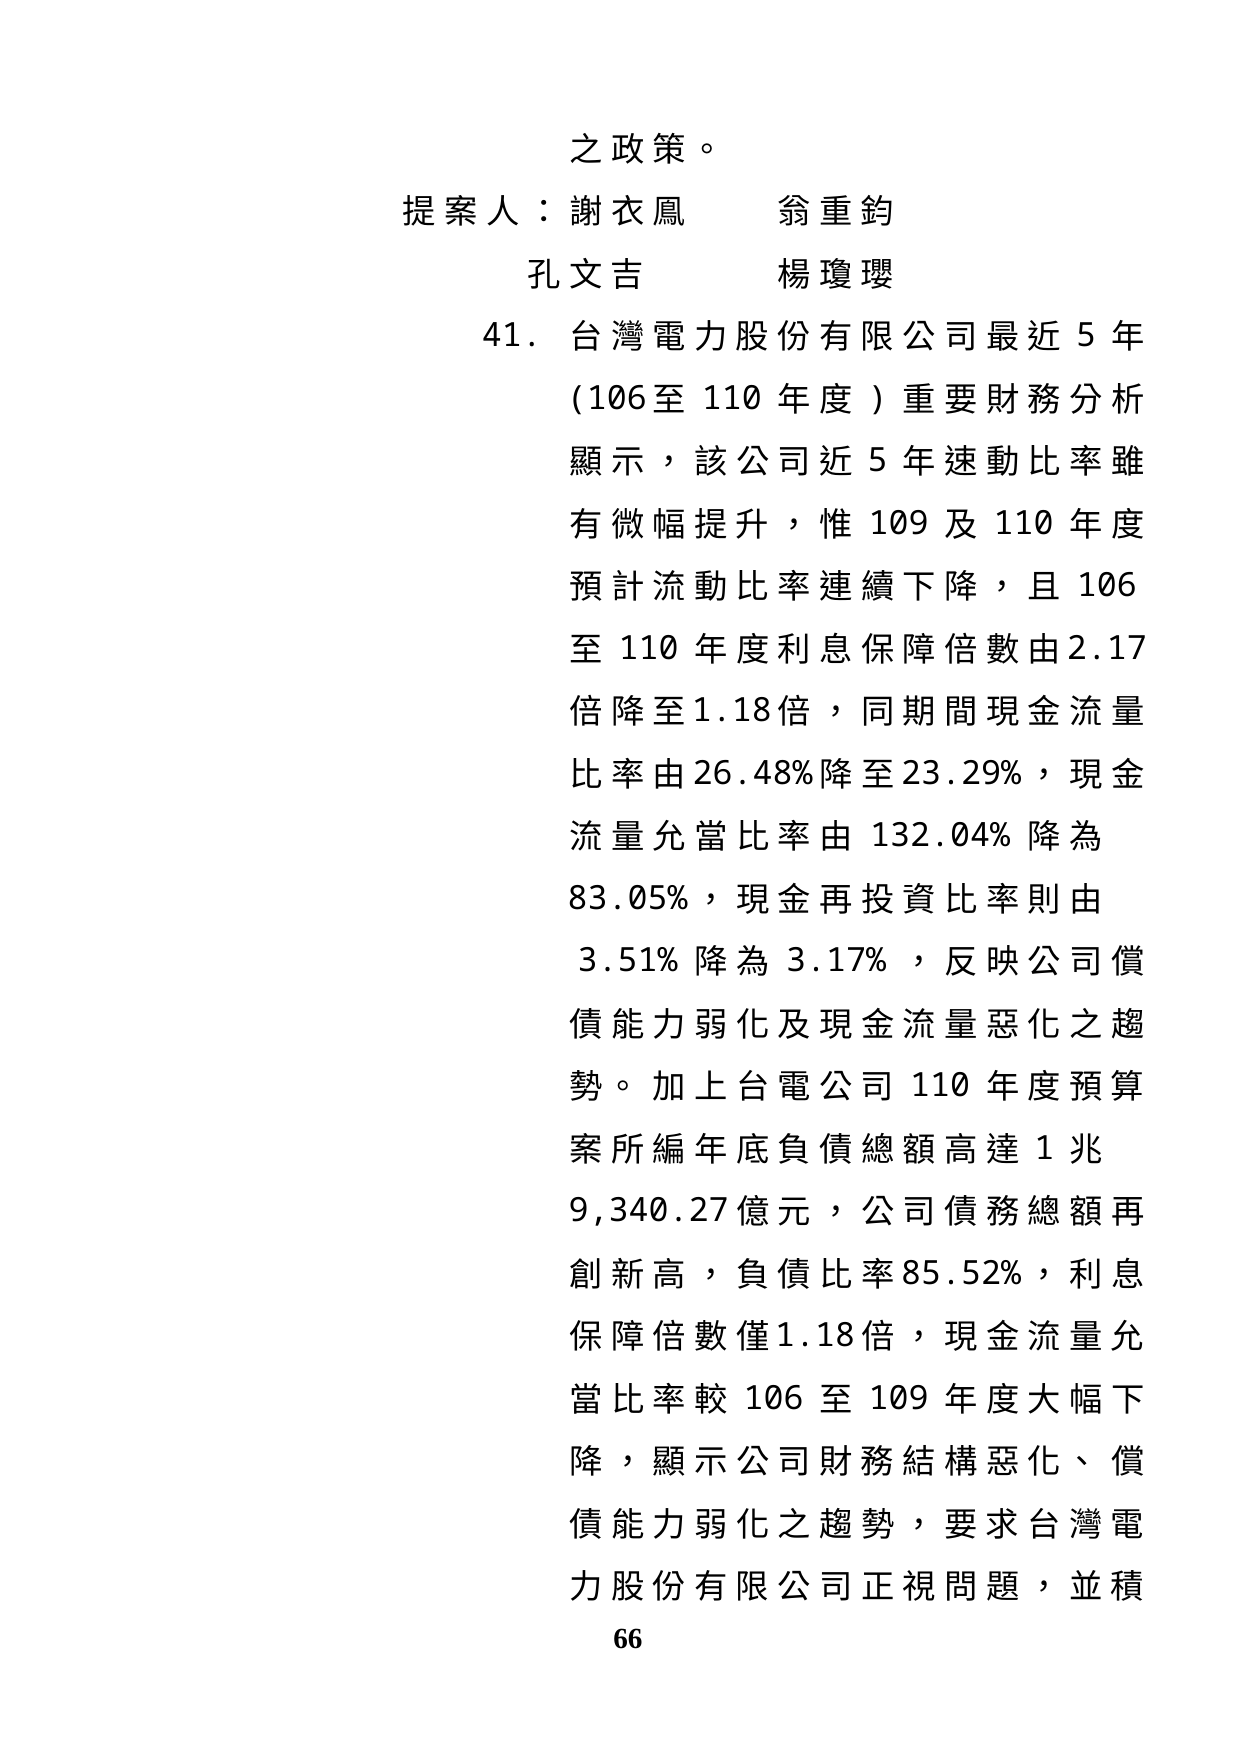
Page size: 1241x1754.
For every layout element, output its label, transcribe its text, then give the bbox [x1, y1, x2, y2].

list 台灣電力股份有限公司最近5年(106至110年度)重要財務分析顯示，該公司近5年速動比率雖有微幅提升，惟109及110年度預計流動比率連續下降，且106至110年度利息保障倍數由2.17倍降至1.18倍，同期間現金流量比率由26.48%降至23.29%，現金流量允當比率由132.04%降為83.05%，現金再投資比率則由3.51%降為3.17%，反映公司償債能力弱化及現金流量惡化之趨勢。加上台電公司110年度預算案所編年底負債總額高達1兆9,340.27億元，公司債務總額再創新高，負債比率85.52%，利息保障倍數僅1.18倍，現金流量允當比率較106至109年度大幅下降，顯示公司財務結構惡化、償債能力弱化之趨勢，要求台灣電力股份有限公司正視問題，並積 [443, 292, 1148, 1605]
text 提案人：謝衣鳯 翁重鈞 孔文吉 楊瓊瓔 [384, 167, 1044, 292]
list 之政策。 [443, 105, 1148, 167]
